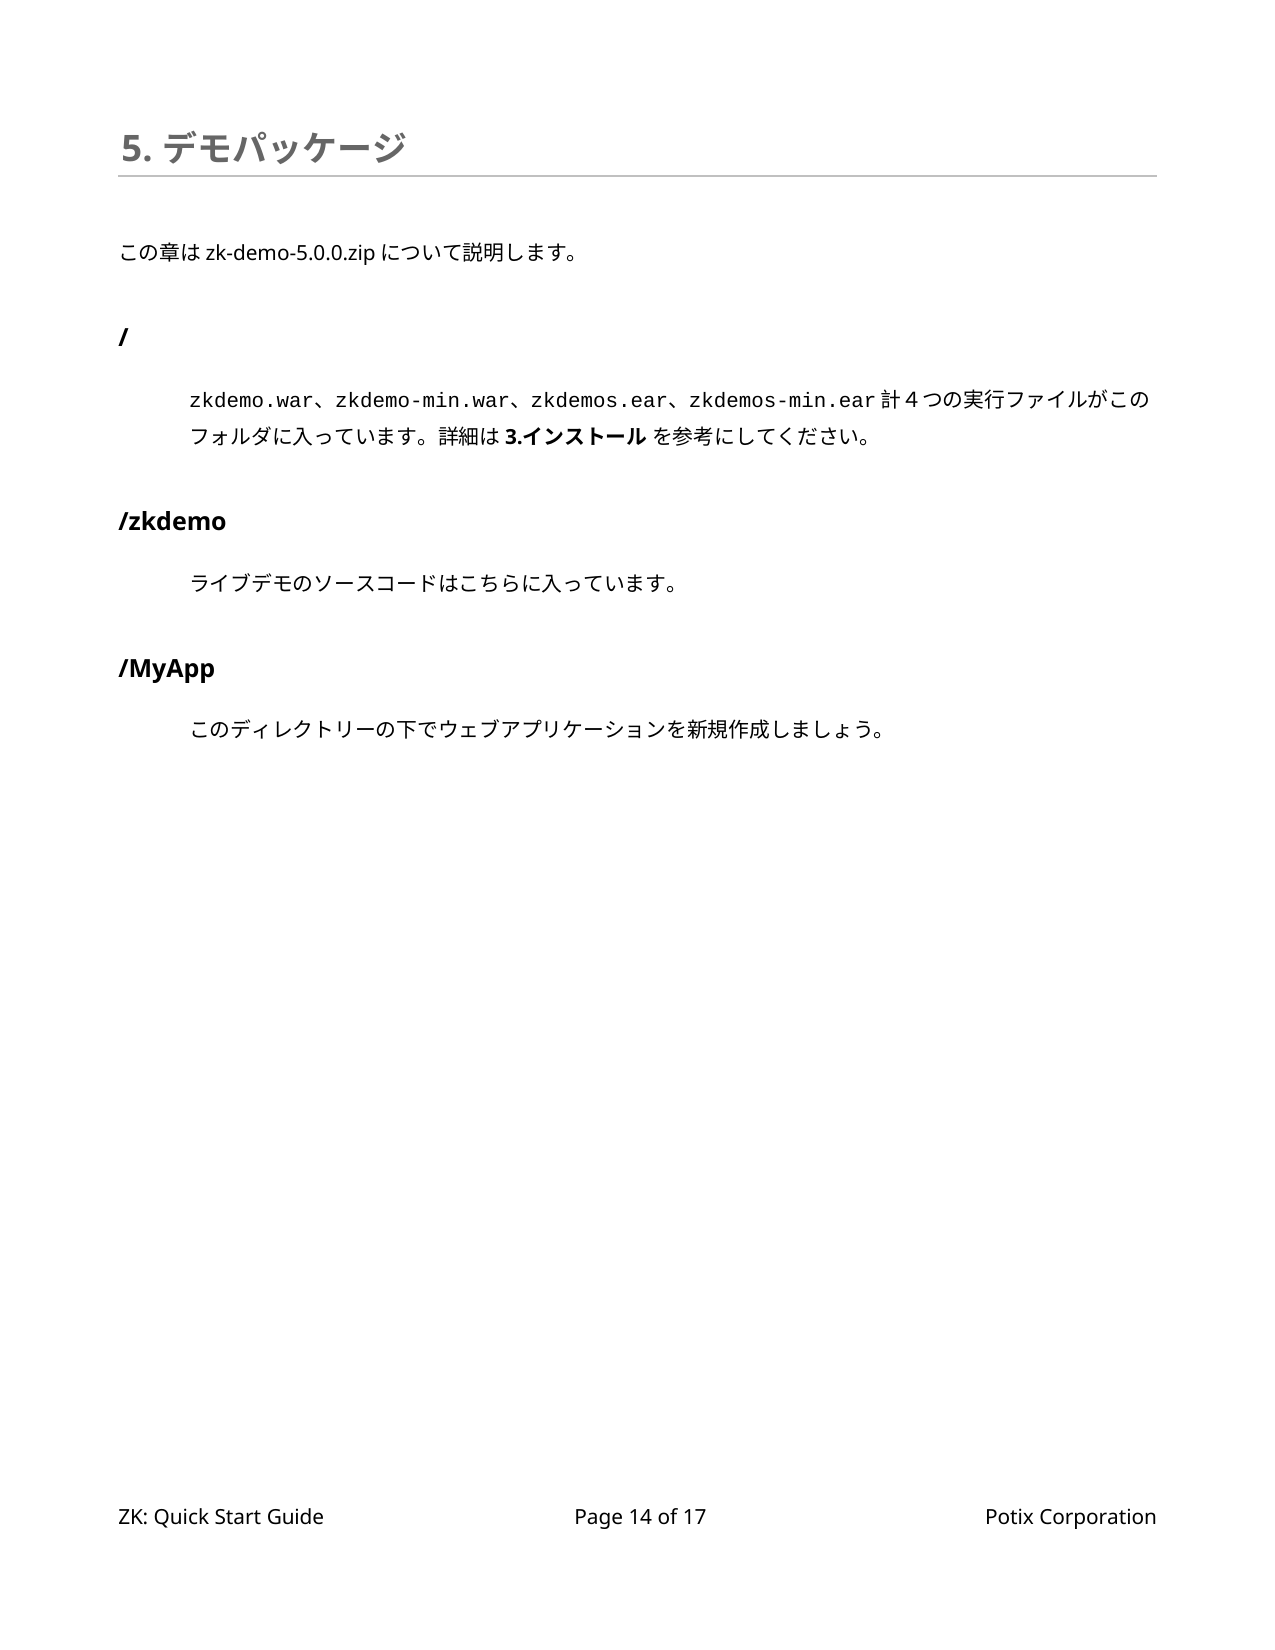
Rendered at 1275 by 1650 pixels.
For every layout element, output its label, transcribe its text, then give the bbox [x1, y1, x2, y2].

subtitle /MyApp [118, 650, 1157, 684]
text ライブデモのソースコードはこちらに入っています。 [189, 567, 1157, 597]
text このディレクトリーの下でウェブアプリケーションを新規作成しましょう。 [189, 714, 1157, 744]
text この章はzk-demo-5.0.0.zipについて説明します。 [118, 236, 1157, 266]
subtitle /zkdemo [118, 504, 1157, 538]
subtitle / [118, 319, 1157, 353]
text zkdemo.war、zkdemo-min.war、zkdemos.ear、zkdemos-min.ear計４つの実行ファイルがこのフォルダに入っています。詳細は 3.インストール を参考にしてください。 [189, 383, 1157, 451]
subtitle 5. デモパッケージ [118, 118, 1157, 175]
